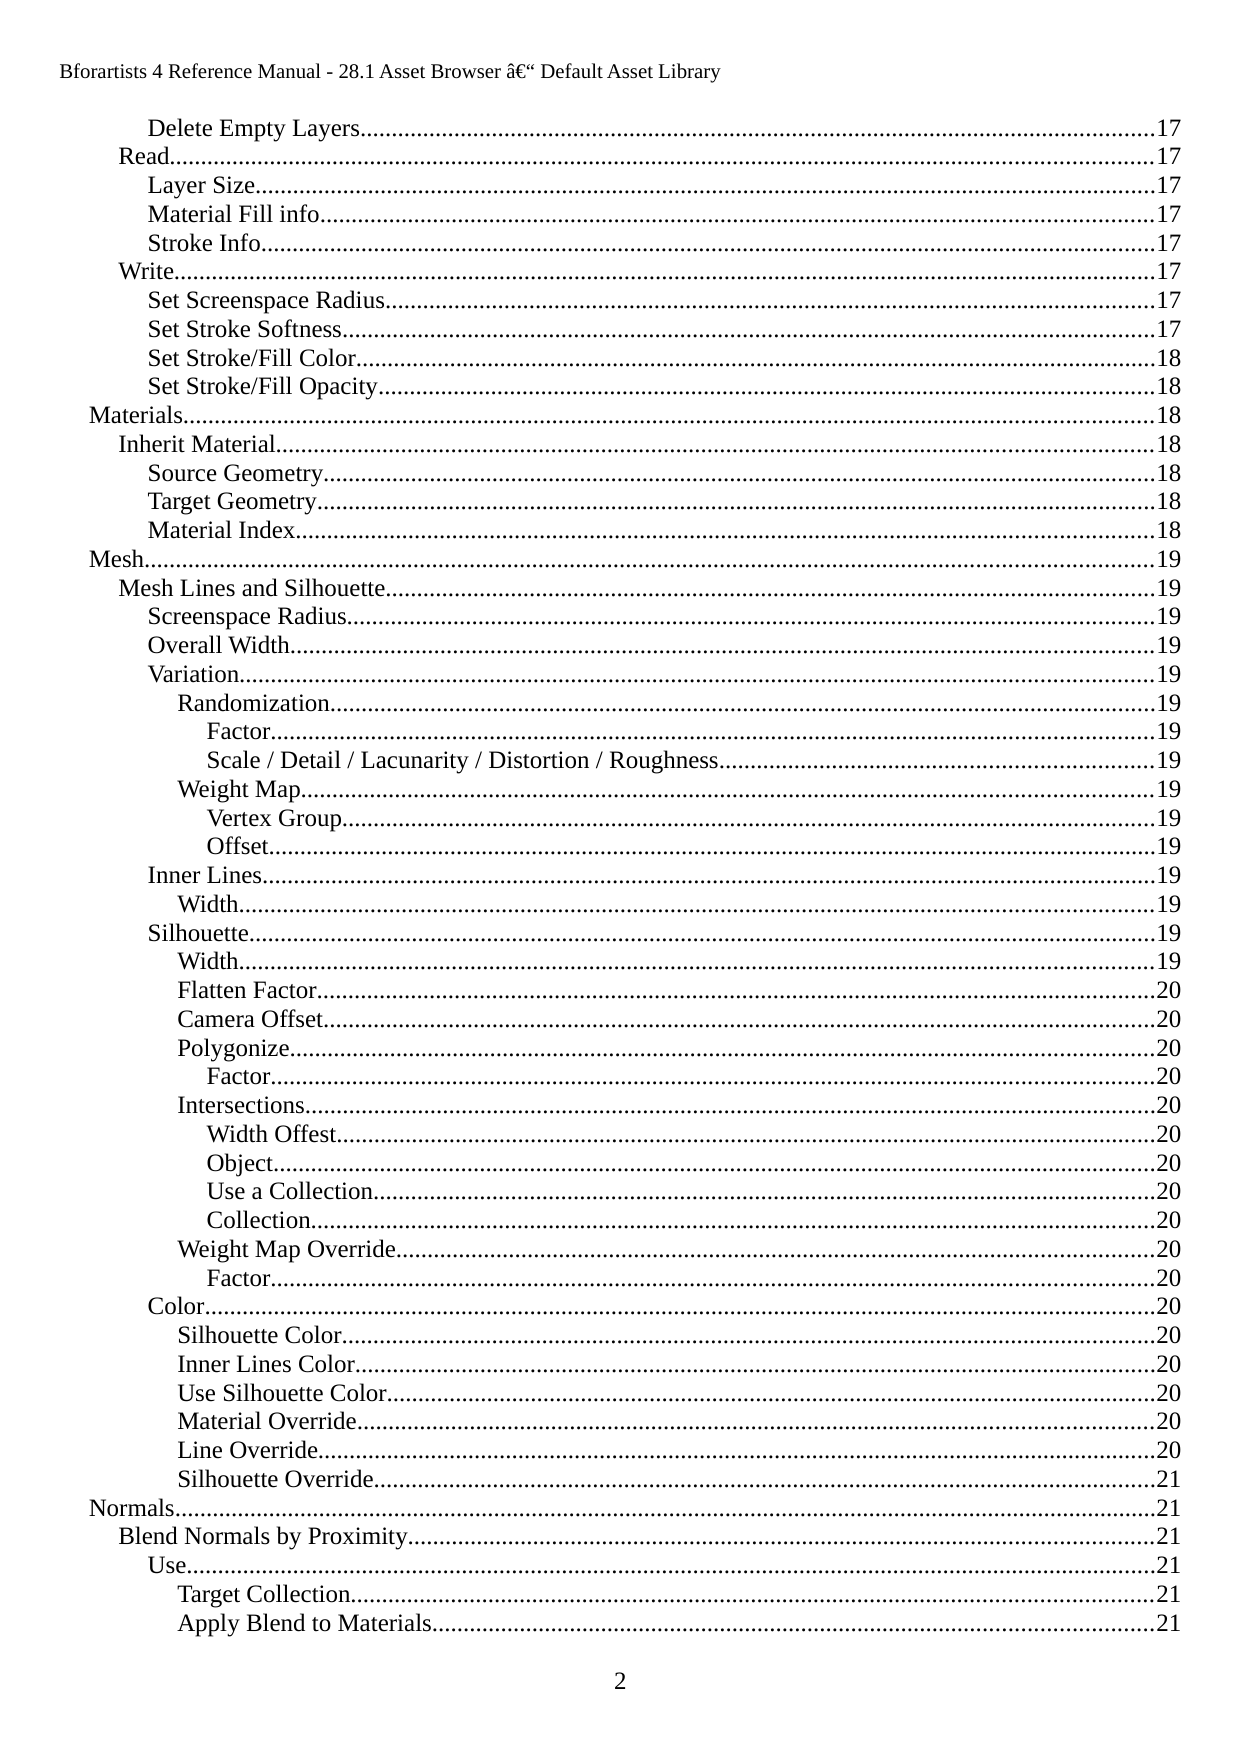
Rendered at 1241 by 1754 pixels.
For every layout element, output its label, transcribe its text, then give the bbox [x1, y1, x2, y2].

text Source Geometry 18 [147, 458, 1181, 486]
text Material Override 20 [177, 1406, 1181, 1435]
text Target Geometry 18 [147, 486, 1181, 515]
text Weight Map Override 20 [177, 1234, 1181, 1263]
text Material Fill info 17 [147, 199, 1181, 228]
text Scale / Detail / Lacunarity / Distortion / Roughness 19 [206, 745, 1181, 774]
text Offset 19 [206, 831, 1181, 860]
text Factor 20 [206, 1263, 1181, 1291]
text Use 21 [147, 1550, 1181, 1579]
text Collection 20 [206, 1205, 1181, 1234]
text Set Stroke Softness 17 [147, 314, 1181, 343]
text Mesh Lines and Silhouette 19 [118, 573, 1181, 601]
text Polygonize 20 [177, 1033, 1181, 1061]
text Stroke Info 17 [147, 228, 1181, 256]
text Normals 21 [88, 1493, 1181, 1521]
text Variation 19 [147, 659, 1181, 688]
text Blend Normals by Proximity 21 [118, 1521, 1181, 1550]
text Inner Lines 19 [147, 860, 1181, 889]
text Set Stroke/Fill Opacity 18 [147, 371, 1181, 400]
text Inner Lines Color 20 [177, 1349, 1181, 1378]
text Delete Empty Layers 17 [147, 113, 1181, 141]
text Vertex Group 19 [206, 803, 1181, 831]
text Use Silhouette Color 20 [177, 1378, 1181, 1406]
text Set Screenspace Radius 17 [147, 285, 1181, 314]
text Target Collection 21 [177, 1579, 1181, 1608]
text Screenspace Radius 19 [147, 601, 1181, 630]
text Factor 20 [206, 1061, 1181, 1090]
text Object 20 [206, 1148, 1181, 1176]
text Color 20 [147, 1291, 1181, 1320]
text Width 19 [177, 946, 1181, 975]
text Silhouette 19 [147, 918, 1181, 946]
text Silhouette Color 20 [177, 1320, 1181, 1349]
text Layer Size 17 [147, 170, 1181, 199]
text Width 19 [177, 889, 1181, 918]
text Use a Collection 20 [206, 1176, 1181, 1205]
text Write 17 [118, 256, 1181, 285]
text Width Offest 20 [206, 1119, 1181, 1148]
text Inherit Material 18 [118, 429, 1181, 458]
text Read 17 [118, 141, 1181, 170]
text Silhouette Override 21 [177, 1464, 1181, 1493]
text Flatten Factor 20 [177, 975, 1181, 1004]
text Materials 18 [88, 400, 1181, 429]
text Line Override 20 [177, 1435, 1181, 1464]
text Camera Offset 20 [177, 1004, 1181, 1033]
text Factor 19 [206, 716, 1181, 745]
text Overall Width 19 [147, 630, 1181, 659]
text Apply Blend to Materials 21 [177, 1608, 1181, 1636]
text Randomization 19 [177, 688, 1181, 716]
text Weight Map 19 [177, 774, 1181, 803]
text Mesh 19 [88, 544, 1181, 573]
text Set Stroke/Fill Color 18 [147, 343, 1181, 371]
text Intersections 20 [177, 1090, 1181, 1119]
text Material Index 18 [147, 515, 1181, 544]
